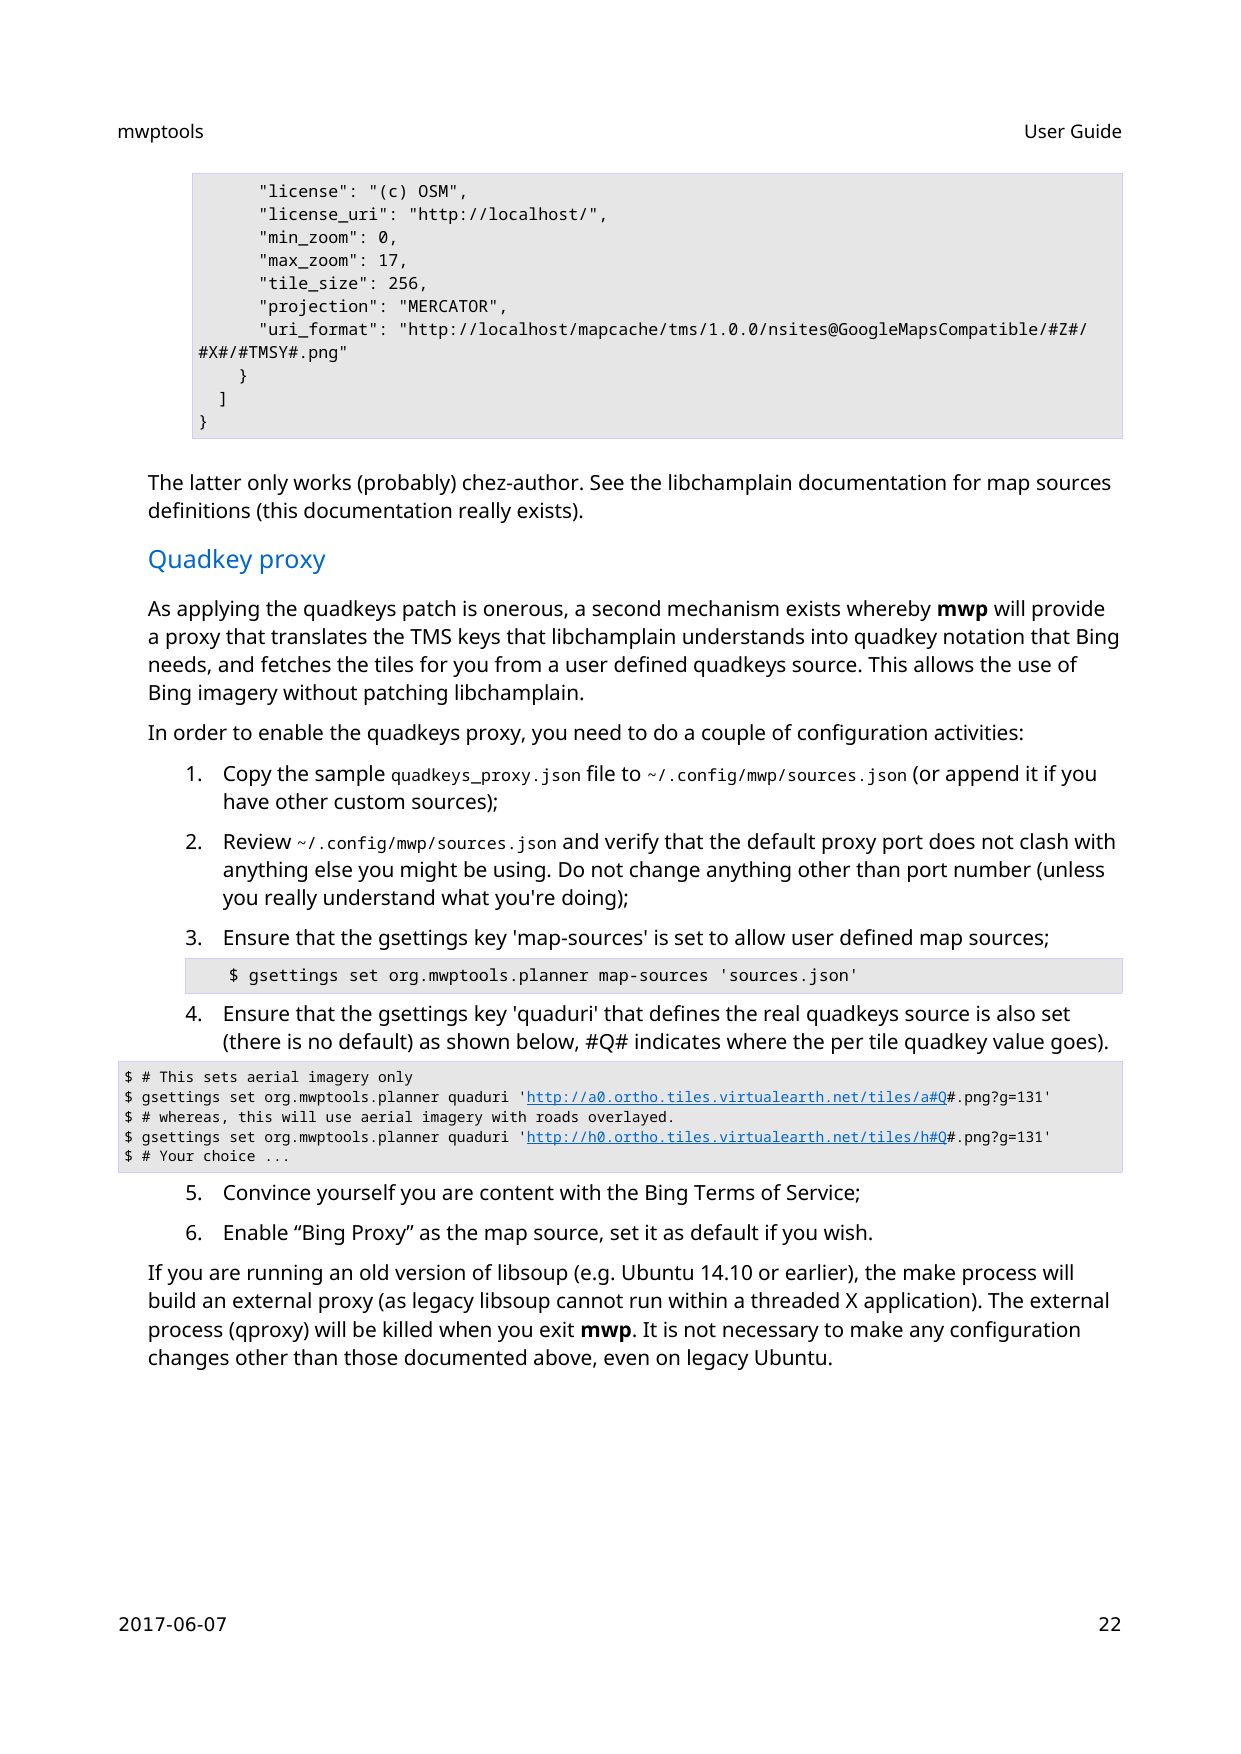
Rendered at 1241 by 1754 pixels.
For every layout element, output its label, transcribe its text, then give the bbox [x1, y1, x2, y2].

text If you are running an old version of libsoup (e.g. Ubuntu 14.10 or earlier), the make process will build an external proxy (as legacy libsoup cannot run within a threaded X application). The external process (qproxy) will be killed when you exit mwp. It is not necessary to make any configuration changes other than those documented above, even on legacy Ubuntu. [148, 1258, 1122, 1371]
list $ gsettings set org.mwptools.planner map-sources 'sources.json' [186, 959, 1122, 993]
list Convince yourself you are content with the Bing Terms of Service; [185, 1178, 1122, 1206]
text "projection": "MERCATOR", [193, 288, 1122, 311]
text "min_zoom": 0, [193, 219, 1122, 242]
list $ gsettings set org.mwptools.planner quaduri 'http://h0.ortho.tiles.virtualearth.net/tiles/h#Q#.png?g=131' [119, 1121, 1122, 1140]
text "max_zoom": 17, [193, 242, 1122, 265]
text } [193, 403, 1122, 438]
text } [193, 357, 1122, 380]
text $ # whereas, this will use aerial imagery with roads overlayed. [119, 1101, 1122, 1121]
text As applying the quadkeys patch is onerous, a second mechanism exists whereby mwp will provide a proxy that translates the TMS keys that libchamplain understands into quadkey notation that Bing needs, and fetches the tiles for you from a user defined quadkeys source. This allows the use of Bing imagery without patching libchamplain. [148, 594, 1122, 707]
subtitle Quadkey proxy [148, 542, 1122, 576]
text ] [193, 380, 1122, 403]
text "tile_size": 256, [193, 265, 1122, 288]
text The latter only works (probably) chez-author. See the libchamplain documentation for map sources definitions (this documentation really exists). [148, 468, 1122, 524]
list $ # This sets aerial imagery only [119, 1062, 1122, 1081]
text $ # Your choice ... [119, 1140, 1122, 1172]
list $ gsettings set org.mwptools.planner quaduri 'http://a0.ortho.tiles.virtualearth.net/tiles/a#Q#.png?g=131' [119, 1081, 1122, 1101]
text "license_uri": "http://localhost/", [193, 196, 1122, 219]
text "uri_format": "http://localhost/mapcache/tms/1.0.0/nsites@GoogleMapsCompatible/#Z#/#X#/#TMSY#.png" [193, 311, 1122, 357]
list Ensure that the gsettings key 'map-sources' is set to allow user defined map sources; [185, 923, 1122, 952]
list Enable “Bing Proxy” as the map source, set it as default if you wish. [185, 1218, 1122, 1246]
text "license": "(c) OSM", [193, 174, 1122, 196]
list Review ~/.config/mwp/sources.json and verify that the default proxy port does not clash with anything else you might be using. Do not change anything other than port number (unless you really understand what you're doing); [185, 827, 1122, 912]
list Copy the sample quadkeys_proxy.json file to ~/.config/mwp/sources.json (or append it if you have other custom sources); [185, 759, 1122, 815]
text In order to enable the quadkeys proxy, you need to do a couple of configuration activities: [148, 718, 1122, 747]
list Ensure that the gsettings key 'quaduri' that defines the real quadkeys source is also set (there is no default) as shown below, #Q# indicates where the per tile quadkey value goes). [185, 999, 1122, 1055]
